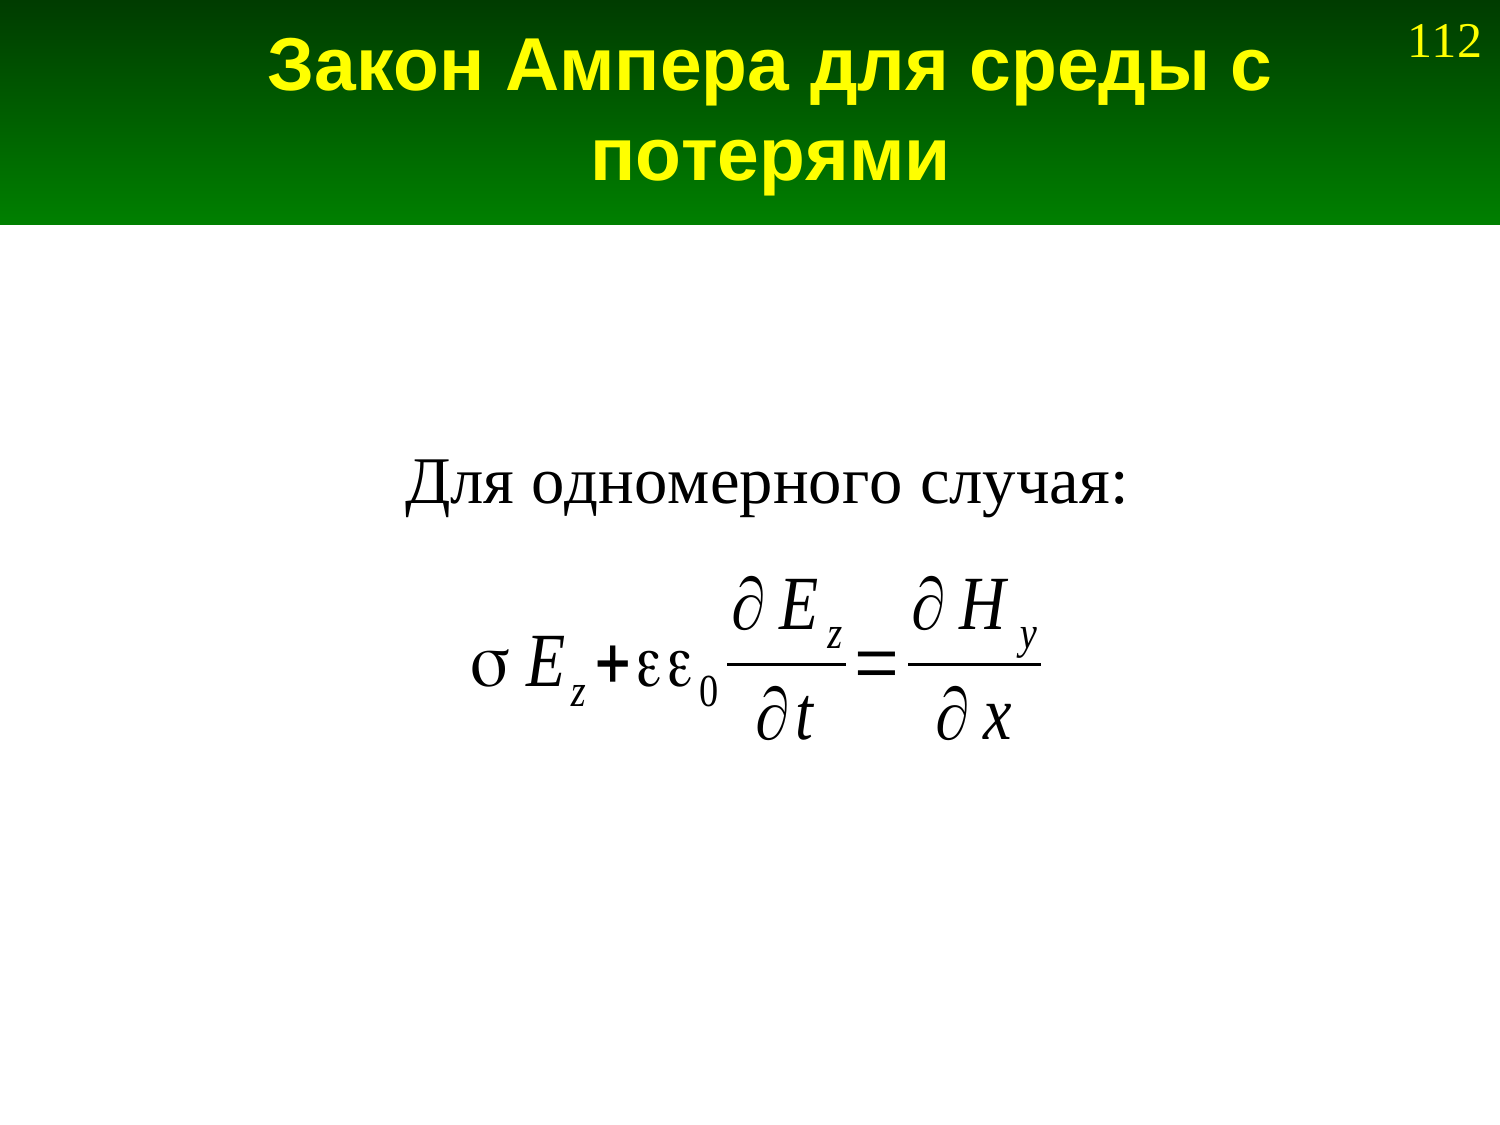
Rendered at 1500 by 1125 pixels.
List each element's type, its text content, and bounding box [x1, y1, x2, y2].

title Закон Ампера для среды с потерями [100, 7, 1441, 204]
text_box Для одномерного случая: [390, 429, 1145, 524]
chart [454, 562, 1060, 758]
